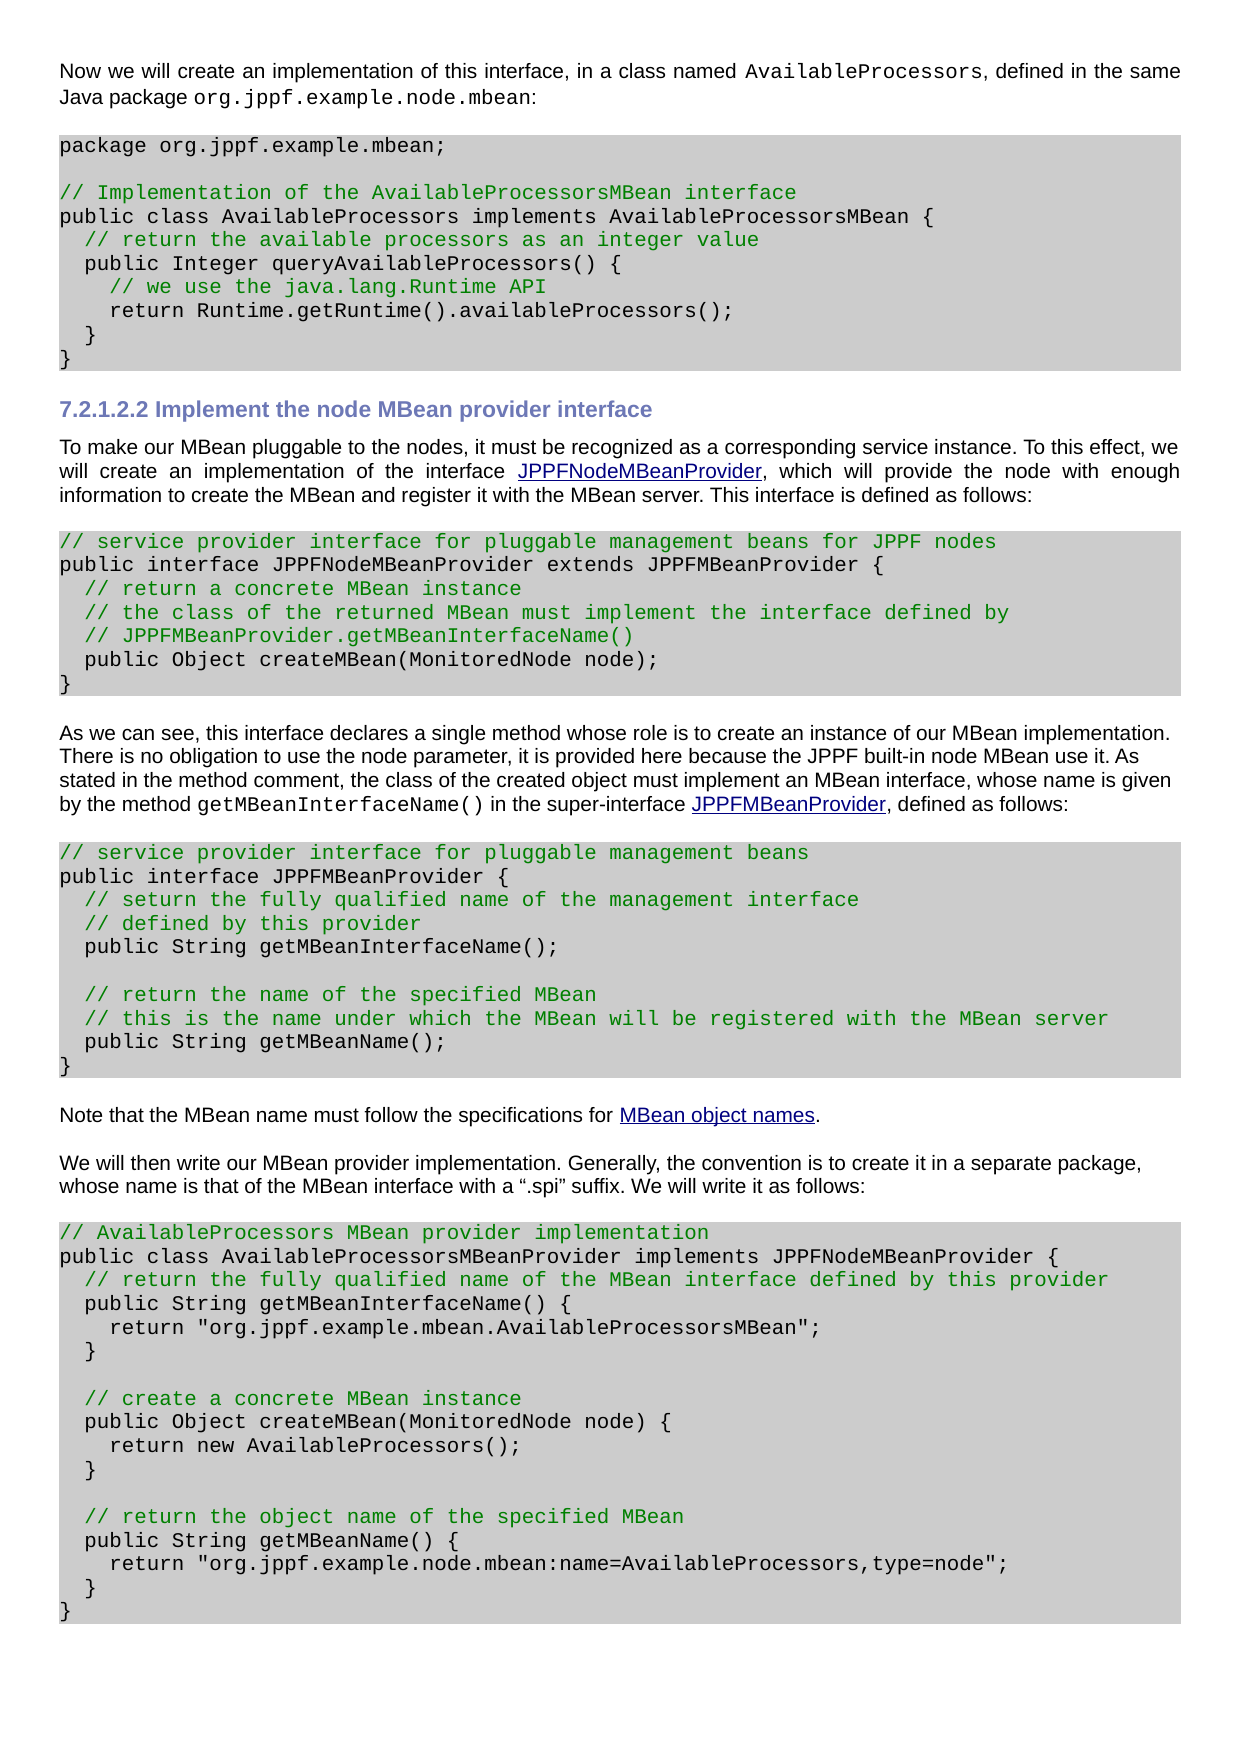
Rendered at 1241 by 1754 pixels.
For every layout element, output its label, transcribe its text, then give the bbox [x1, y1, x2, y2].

text To make our MBean pluggable to the nodes, it must be recognized as a corresponding service instance. To this effect, we will create an implementation of the interface JPPFNodeMBeanProvider, which will provide the node with enough information to create the MBean and register it with the MBean server. This interface is defined as follows: [59, 435, 1181, 507]
text // seturn the fully qualified name of the management interface [59, 889, 1181, 913]
text } [59, 324, 1181, 347]
text public String getMBeanInterfaceName(); [59, 937, 1181, 960]
text // return the available processors as an integer value [59, 229, 1181, 253]
text // return the name of the specified MBean [59, 984, 1181, 1007]
text // JPPFMBeanProvider.getMBeanInterfaceName() [59, 625, 1181, 649]
text } [59, 1601, 1181, 1624]
text // create a concrete MBean instance [59, 1388, 1181, 1411]
text // service provider interface for pluggable management beans for JPPF nodes [59, 531, 1181, 554]
text // we use the java.lang.Runtime API [59, 277, 1181, 300]
text return Runtime.getRuntime().availableProcessors(); [59, 300, 1181, 324]
text We will then write our MBean provider implementation. Generally, the convention is to create it in a separate package, whose name is that of the MBean interface with a “.spi” suffix. We will write it as follows: [59, 1150, 1181, 1198]
text public String getMBeanInterfaceName() { [59, 1293, 1181, 1317]
text public Object createMBean(MonitoredNode node) { [59, 1411, 1181, 1435]
text // return the fully qualified name of the MBean interface defined by this provider [59, 1269, 1181, 1293]
text // defined by this provider [59, 913, 1181, 937]
text public String getMBeanName(); [59, 1031, 1181, 1055]
text } [59, 1340, 1181, 1364]
text // the class of the returned MBean must implement the interface defined by [59, 602, 1181, 625]
text public interface JPPFMBeanProvider { [59, 866, 1181, 889]
text package org.jppf.example.mbean; [59, 135, 1181, 158]
text // return the object name of the specified MBean [59, 1506, 1181, 1529]
text public interface JPPFNodeMBeanProvider extends JPPFMBeanProvider { [59, 554, 1181, 578]
text } [59, 1055, 1181, 1078]
text return "org.jppf.example.mbean.AvailableProcessorsMBean"; [59, 1317, 1181, 1340]
text return new AvailableProcessors(); [59, 1435, 1181, 1459]
text } [59, 1577, 1181, 1601]
text public Integer queryAvailableProcessors() { [59, 253, 1181, 277]
text As we can see, this interface declares a single method whose role is to create an instance of our MBean implementation. There is no obligation to use the node parameter, it is provided here because the JPPF built-in node MBean use it. As stated in the method comment, the class of the created object must implement an MBean interface, whose name is given by the method getMBeanInterfaceName() in the super-interface JPPFMBeanProvider, defined as follows: [59, 720, 1181, 818]
text public String getMBeanName() { [59, 1529, 1181, 1553]
text Now we will create an implementation of this interface, in a class named AvailableProcessors, defined in the same Java package org.jppf.example.node.mbean: [59, 59, 1181, 111]
text public class AvailableProcessors implements AvailableProcessorsMBean { [59, 206, 1181, 229]
text // return a concrete MBean instance [59, 578, 1181, 602]
subtitle Implement the node MBean provider interface [59, 396, 1181, 422]
text } [59, 673, 1181, 696]
text return "org.jppf.example.node.mbean:name=AvailableProcessors,type=node"; [59, 1553, 1181, 1577]
text // service provider interface for pluggable management beans [59, 842, 1181, 866]
text public class AvailableProcessorsMBeanProvider implements JPPFNodeMBeanProvider { [59, 1246, 1181, 1269]
text // AvailableProcessors MBean provider implementation [59, 1222, 1181, 1246]
text } [59, 347, 1181, 371]
text Note that the MBean name must follow the specifications for MBean object names. [59, 1102, 1181, 1126]
text // Implementation of the AvailableProcessorsMBean interface [59, 182, 1181, 206]
text public Object createMBean(MonitoredNode node); [59, 649, 1181, 673]
text } [59, 1459, 1181, 1482]
text // this is the name under which the MBean will be registered with the MBean server [59, 1007, 1181, 1031]
